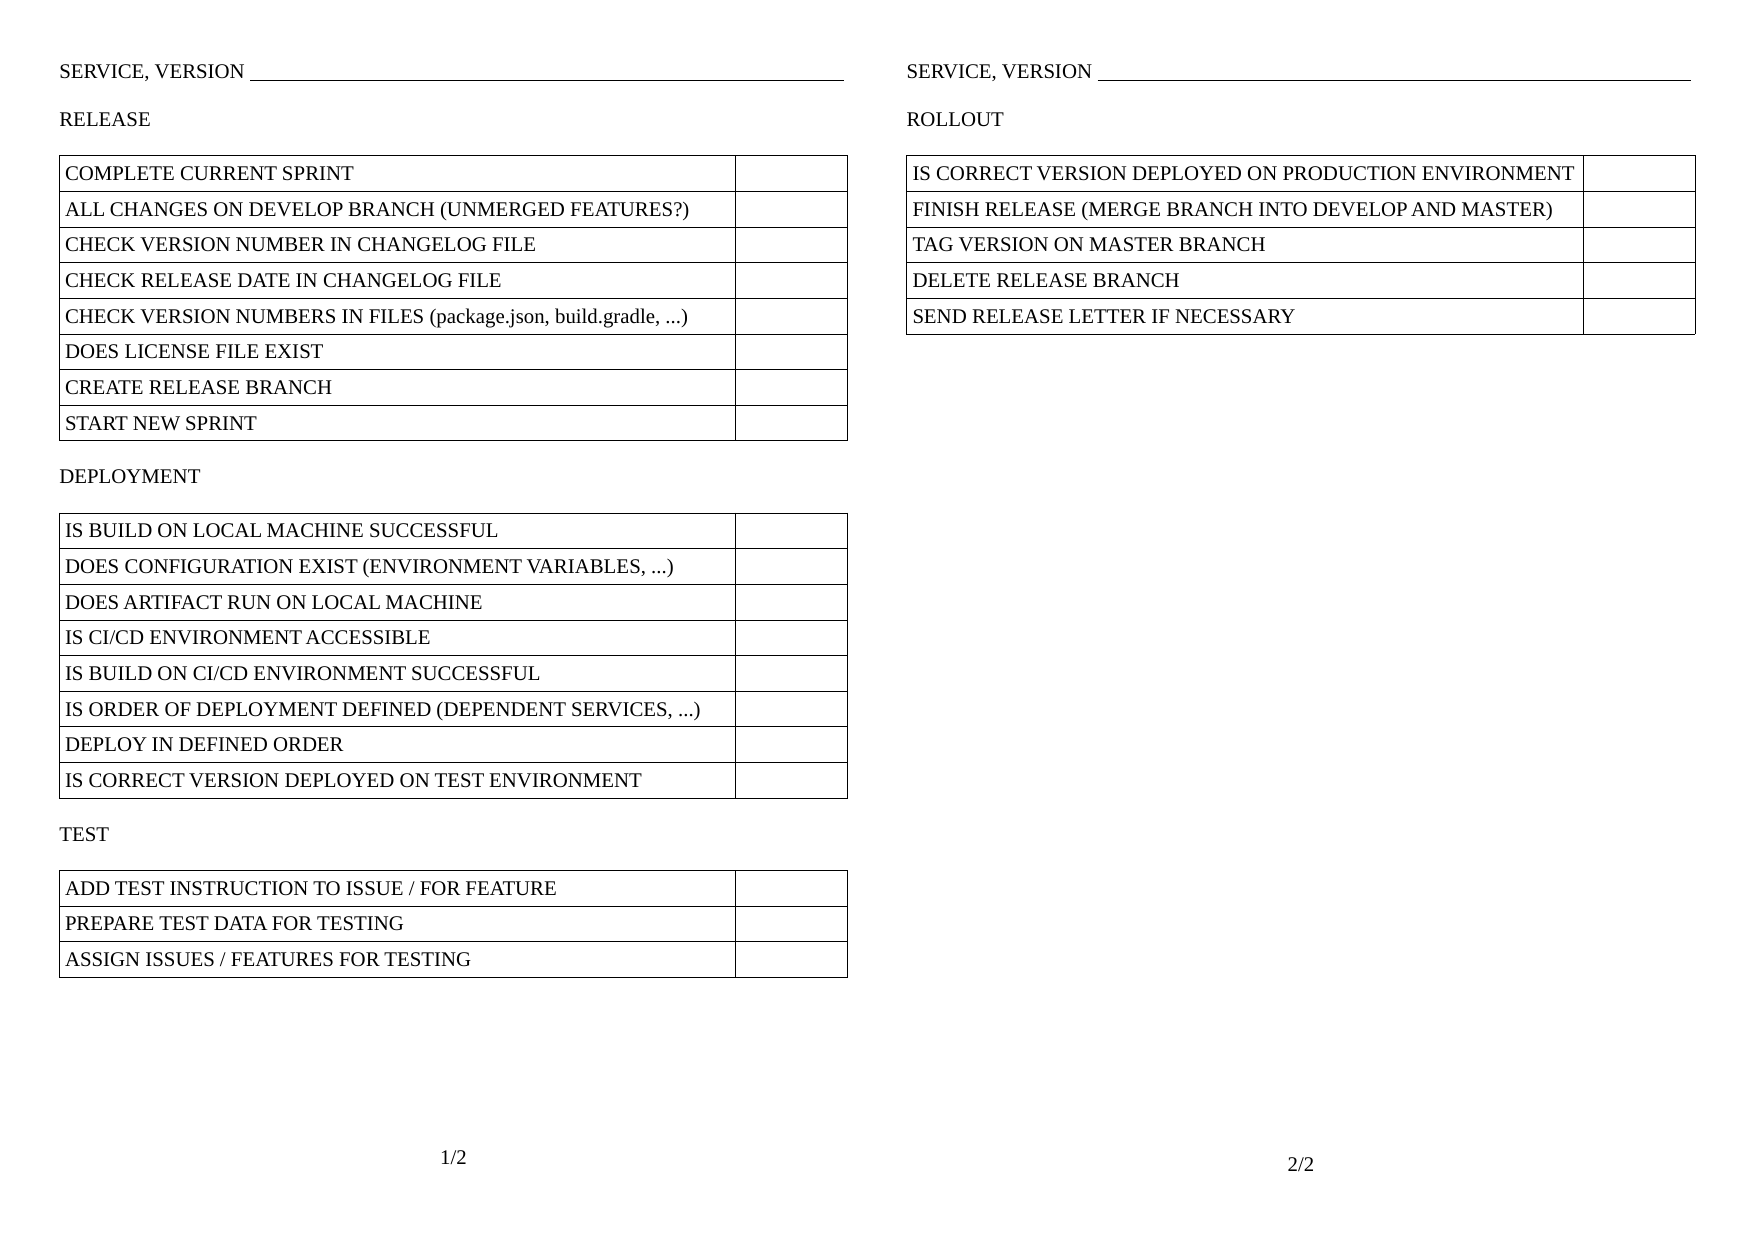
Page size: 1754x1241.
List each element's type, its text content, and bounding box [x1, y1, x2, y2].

table_cell SEND RELEASE LETTER IF NECESSARY [907, 299, 1583, 333]
table_cell IS BUILD ON CI/CD ENVIRONMENT SUCCESSFUL [60, 656, 735, 691]
table_header IS CORRECT VERSION DEPLOYED ON PRODUCTION ENVIRONMENT [907, 156, 1583, 191]
table_cell CHECK VERSION NUMBER IN CHANGELOG FILE [60, 228, 735, 262]
table_cell [736, 692, 847, 726]
table_header [736, 871, 847, 906]
table_cell [736, 907, 847, 941]
table_cell CHECK RELEASE DATE IN CHANGELOG FILE [60, 263, 735, 298]
table_header ADD TEST INSTRUCTION TO ISSUE / FOR FEATURE [60, 871, 735, 906]
table_header [1584, 156, 1695, 191]
text SERVICE, VERSION [59, 59, 847, 83]
table_cell [736, 370, 847, 405]
table_cell [736, 228, 847, 262]
table_cell DOES CONFIGURATION EXIST (ENVIRONMENT VARIABLES, ...) [60, 549, 735, 584]
table_cell [736, 763, 847, 798]
table_cell IS CI/CD ENVIRONMENT ACCESSIBLE [60, 621, 735, 655]
table_cell DOES ARTIFACT RUN ON LOCAL MACHINE [60, 585, 735, 619]
table_cell IS CORRECT VERSION DEPLOYED ON TEST ENVIRONMENT [60, 763, 735, 798]
table_header IS BUILD ON LOCAL MACHINE SUCCESSFUL [60, 514, 735, 548]
table_cell [736, 727, 847, 762]
table_cell PREPARE TEST DATA FOR TESTING [60, 907, 735, 941]
table_cell [736, 942, 847, 977]
table_cell CREATE RELEASE BRANCH [60, 370, 735, 405]
text 2/2 [906, 1152, 1695, 1176]
text TEST [59, 822, 847, 846]
table_cell [736, 335, 847, 369]
text DEPLOYMENT [59, 464, 847, 488]
table_cell [1584, 299, 1695, 333]
table_cell ASSIGN ISSUES / FEATURES FOR TESTING [60, 942, 735, 977]
table_cell [736, 192, 847, 227]
table_cell START NEW SPRINT [60, 406, 735, 440]
table_cell [736, 585, 847, 619]
table_cell DELETE RELEASE BRANCH [907, 263, 1583, 298]
table_cell [736, 263, 847, 298]
table_header COMPLETE CURRENT SPRINT [60, 156, 735, 191]
table_cell [736, 549, 847, 584]
table_cell [1584, 263, 1695, 298]
table_cell DEPLOY IN DEFINED ORDER [60, 727, 735, 762]
table_header [736, 514, 847, 548]
table_cell FINISH RELEASE (MERGE BRANCH INTO DEVELOP AND MASTER) [907, 192, 1583, 227]
text 1/2 [59, 1145, 847, 1169]
text SERVICE, VERSION [906, 59, 1695, 83]
table_cell TAG VERSION ON MASTER BRANCH [907, 228, 1583, 262]
table_cell IS ORDER OF DEPLOYMENT DEFINED (DEPENDENT SERVICES, ...) [60, 692, 735, 726]
table_cell [1584, 228, 1695, 262]
table_cell CHECK VERSION NUMBERS IN FILES (package.json, build.gradle, ...) [60, 299, 735, 333]
table_cell [736, 656, 847, 691]
text ROLLOUT [906, 107, 1695, 131]
table_cell [736, 621, 847, 655]
table_cell [736, 299, 847, 333]
text RELEASE [59, 107, 847, 131]
table_cell [736, 406, 847, 440]
table_cell ALL CHANGES ON DEVELOP BRANCH (UNMERGED FEATURES?) [60, 192, 735, 227]
table_cell DOES LICENSE FILE EXIST [60, 335, 735, 369]
table_header [736, 156, 847, 191]
table_cell [1584, 192, 1695, 227]
